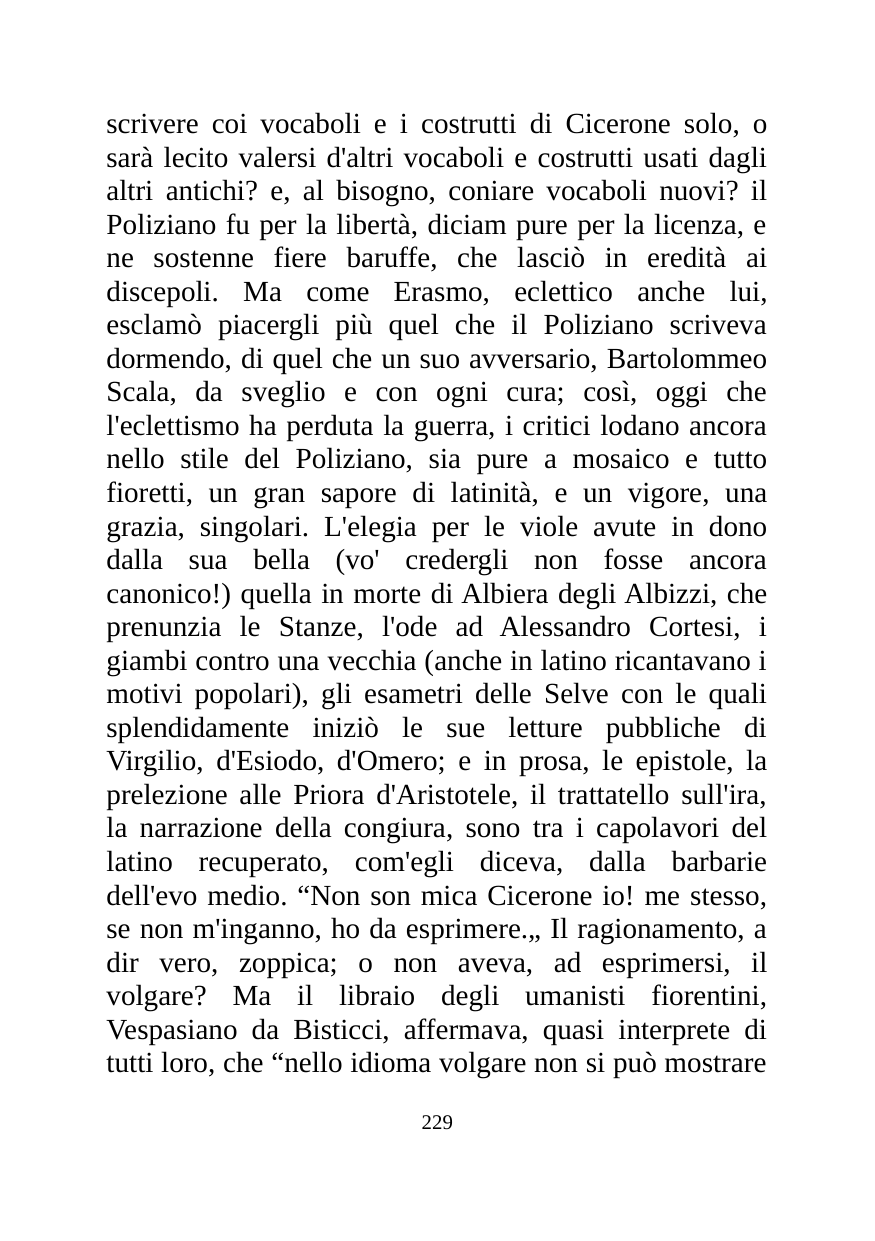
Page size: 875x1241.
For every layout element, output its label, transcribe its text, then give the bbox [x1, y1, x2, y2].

text scrivere coi vocaboli e i costrutti di Cicerone solo, o sarà lecito valersi d'altri vocaboli e costrutti usati dagli altri antichi? e, al bisogno, coniare vocaboli nuovi? il Poliziano fu per la libertà, diciam pure per la licenza, e ne sostenne fiere baruffe, che lasciò in eredità ai discepoli. Ma come Erasmo, eclettico anche lui, esclamò piacergli più quel che il Poliziano scriveva dormendo, di quel che un suo avversario, Bartolommeo Scala, da sveglio e con ogni cura; così, oggi che l'eclettismo ha perduta la guerra, i critici lodano ancora nello stile del Poliziano, sia pure a mosaico e tutto fioretti, un gran sapore di latinità, e un vigore, una grazia, singolari. L'elegia per le viole avute in dono dalla sua bella (vo' credergli non fosse ancora canonico!) quella in morte di Albiera degli Albizzi, che prenunzia le Stanze, l'ode ad Alessandro Cortesi, i giambi contro una vecchia (anche in latino ricantavano i motivi popolari), gli esametri delle Selve con le quali splendidamente iniziò le sue letture pubbliche di Virgilio, d'Esiodo, d'Omero; e in prosa, le epistole, la prelezione alle Priora d'Aristotele, il trattatello sull'ira, la narrazione della congiura, sono tra i capolavori del latino recuperato, com'egli diceva, dalla barbarie dell'evo medio. “Non son mica Cicerone io! me stesso, se non m'inganno, ho da esprimere.„ Il ragionamento, a dir vero, zoppica; o non aveva, ad esprimersi, il volgare? Ma il libraio degli umanisti fiorentini, Vespasiano da Bisticci, affermava, quasi interprete di tutti loro, che “nello idioma volgare non si può mostrare [106, 106, 768, 1079]
